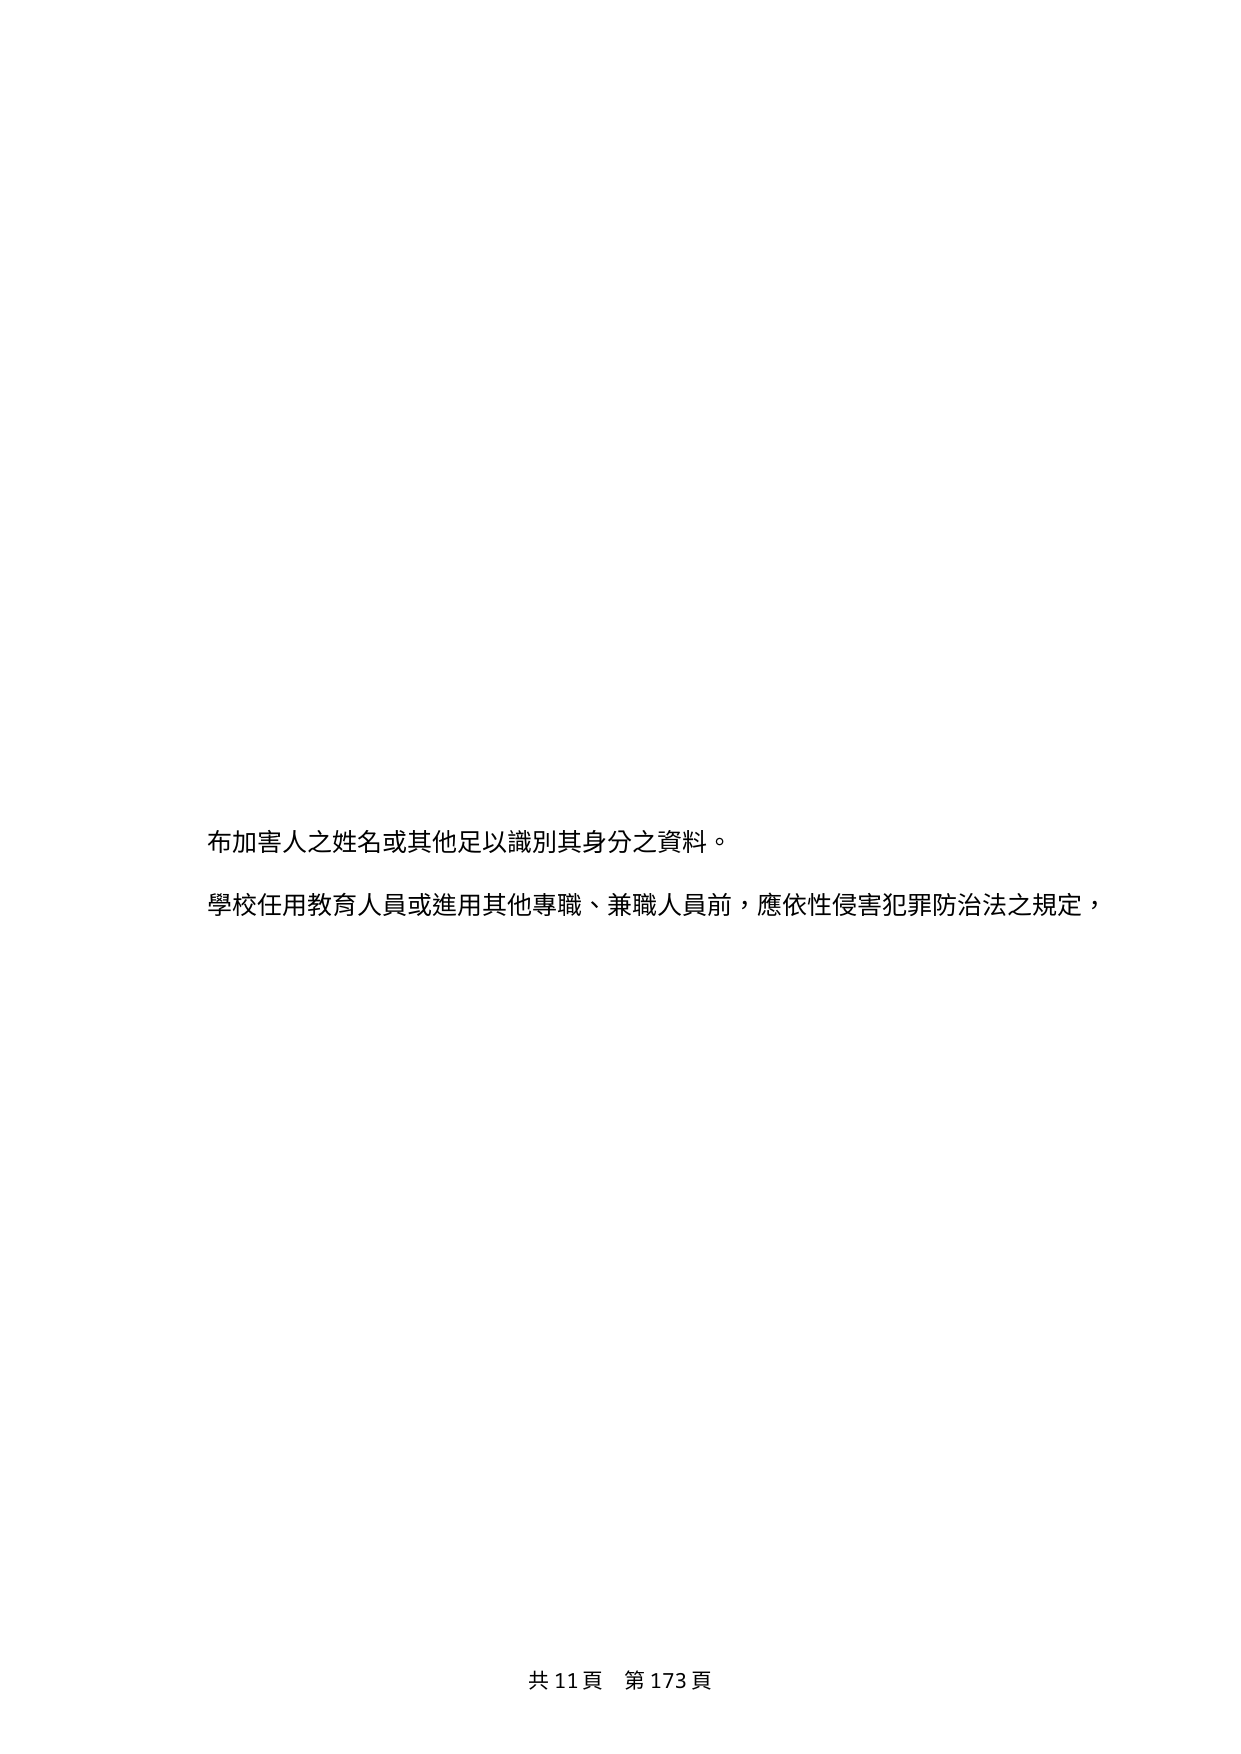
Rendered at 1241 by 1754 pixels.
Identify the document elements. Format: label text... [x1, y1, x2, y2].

text 學校任用教育人員或進用其他專職、兼職人員前，應依性侵害犯罪防治法之規定， [118, 862, 1122, 924]
text 布加害人之姓名或其他足以識別其身分之資料。 [118, 799, 1122, 862]
